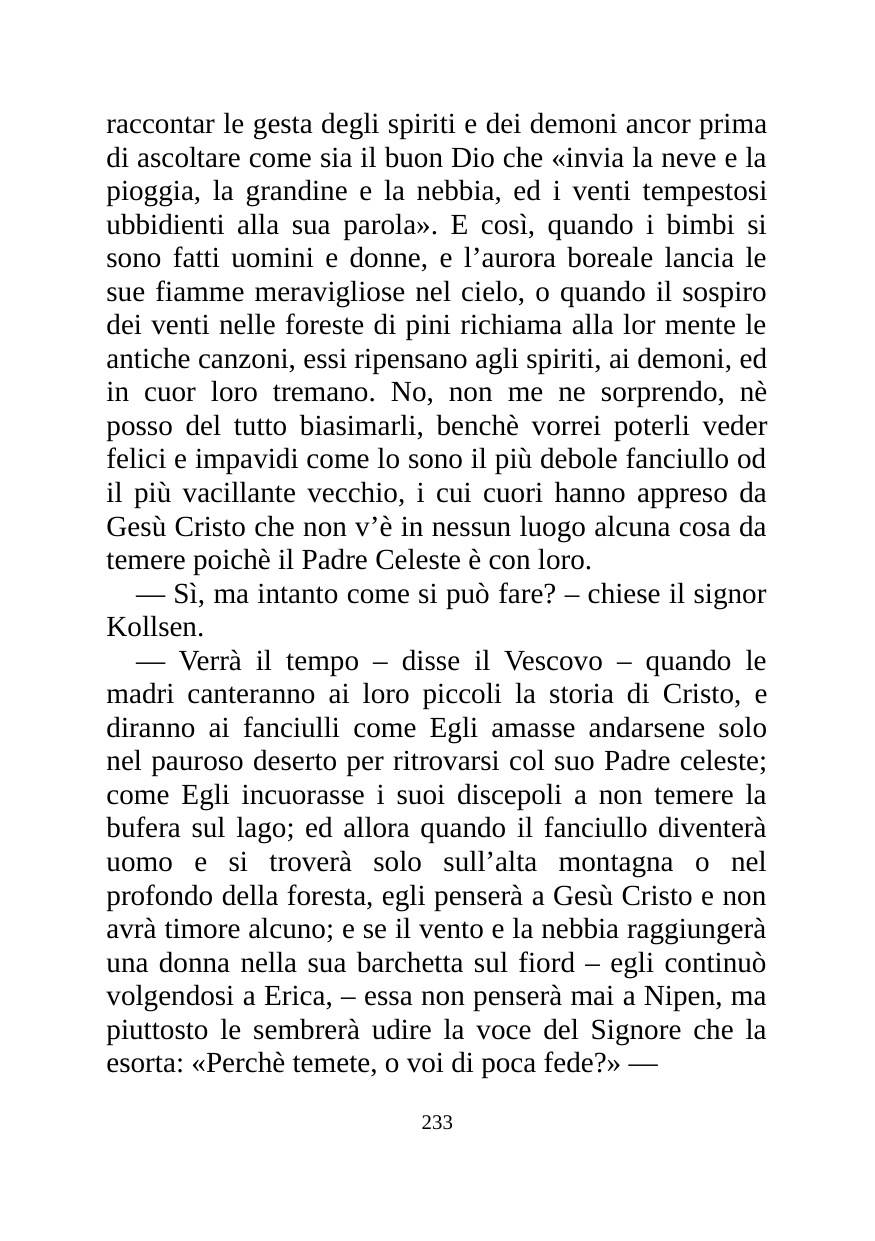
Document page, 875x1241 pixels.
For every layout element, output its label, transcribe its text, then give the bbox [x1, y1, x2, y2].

text — Sì, ma intanto come si può fare? – chiese il signor Kollsen. [106, 576, 768, 643]
text — Verrà il tempo – disse il Vescovo – quando le madri canteranno ai loro piccoli la storia di Cristo, e diranno ai fanciulli come Egli amasse andarsene solo nel pauroso deserto per ritrovarsi col suo Padre celeste; come Egli incuorasse i suoi discepoli a non temere la bufera sul lago; ed allora quando il fanciullo diventerà uomo e si troverà solo sull’alta montagna o nel profondo della foresta, egli penserà a Gesù Cristo e non avrà timore alcuno; e se il vento e la nebbia raggiungerà una donna nella sua barchetta sul fiord – egli continuò volgendosi a Erica, – essa non penserà mai a Nipen, ma piuttosto le sembrerà udire la voce del Signore che la esorta: «Perchè temete, o voi di poca fede?» — [106, 643, 768, 1079]
text raccontar le gesta degli spiriti e dei demoni ancor prima di ascoltare come sia il buon Dio che «invia la neve e la pioggia, la grandine e la nebbia, ed i venti tempestosi ubbidienti alla sua parola». E così, quando i bimbi si sono fatti uomini e donne, e l’aurora boreale lancia le sue fiamme meravigliose nel cielo, o quando il sospiro dei venti nelle foreste di pini richiama alla lor mente le antiche canzoni, essi ripensano agli spiriti, ai demoni, ed in cuor loro tremano. No, non me ne sorprendo, nè posso del tutto biasimarli, benchè vorrei poterli veder felici e impavidi come lo sono il più debole fanciullo od il più vacillante vecchio, i cui cuori hanno appreso da Gesù Cristo che non v’è in nessun luogo alcuna cosa da temere poichè il Padre Celeste è con loro. [106, 106, 768, 576]
